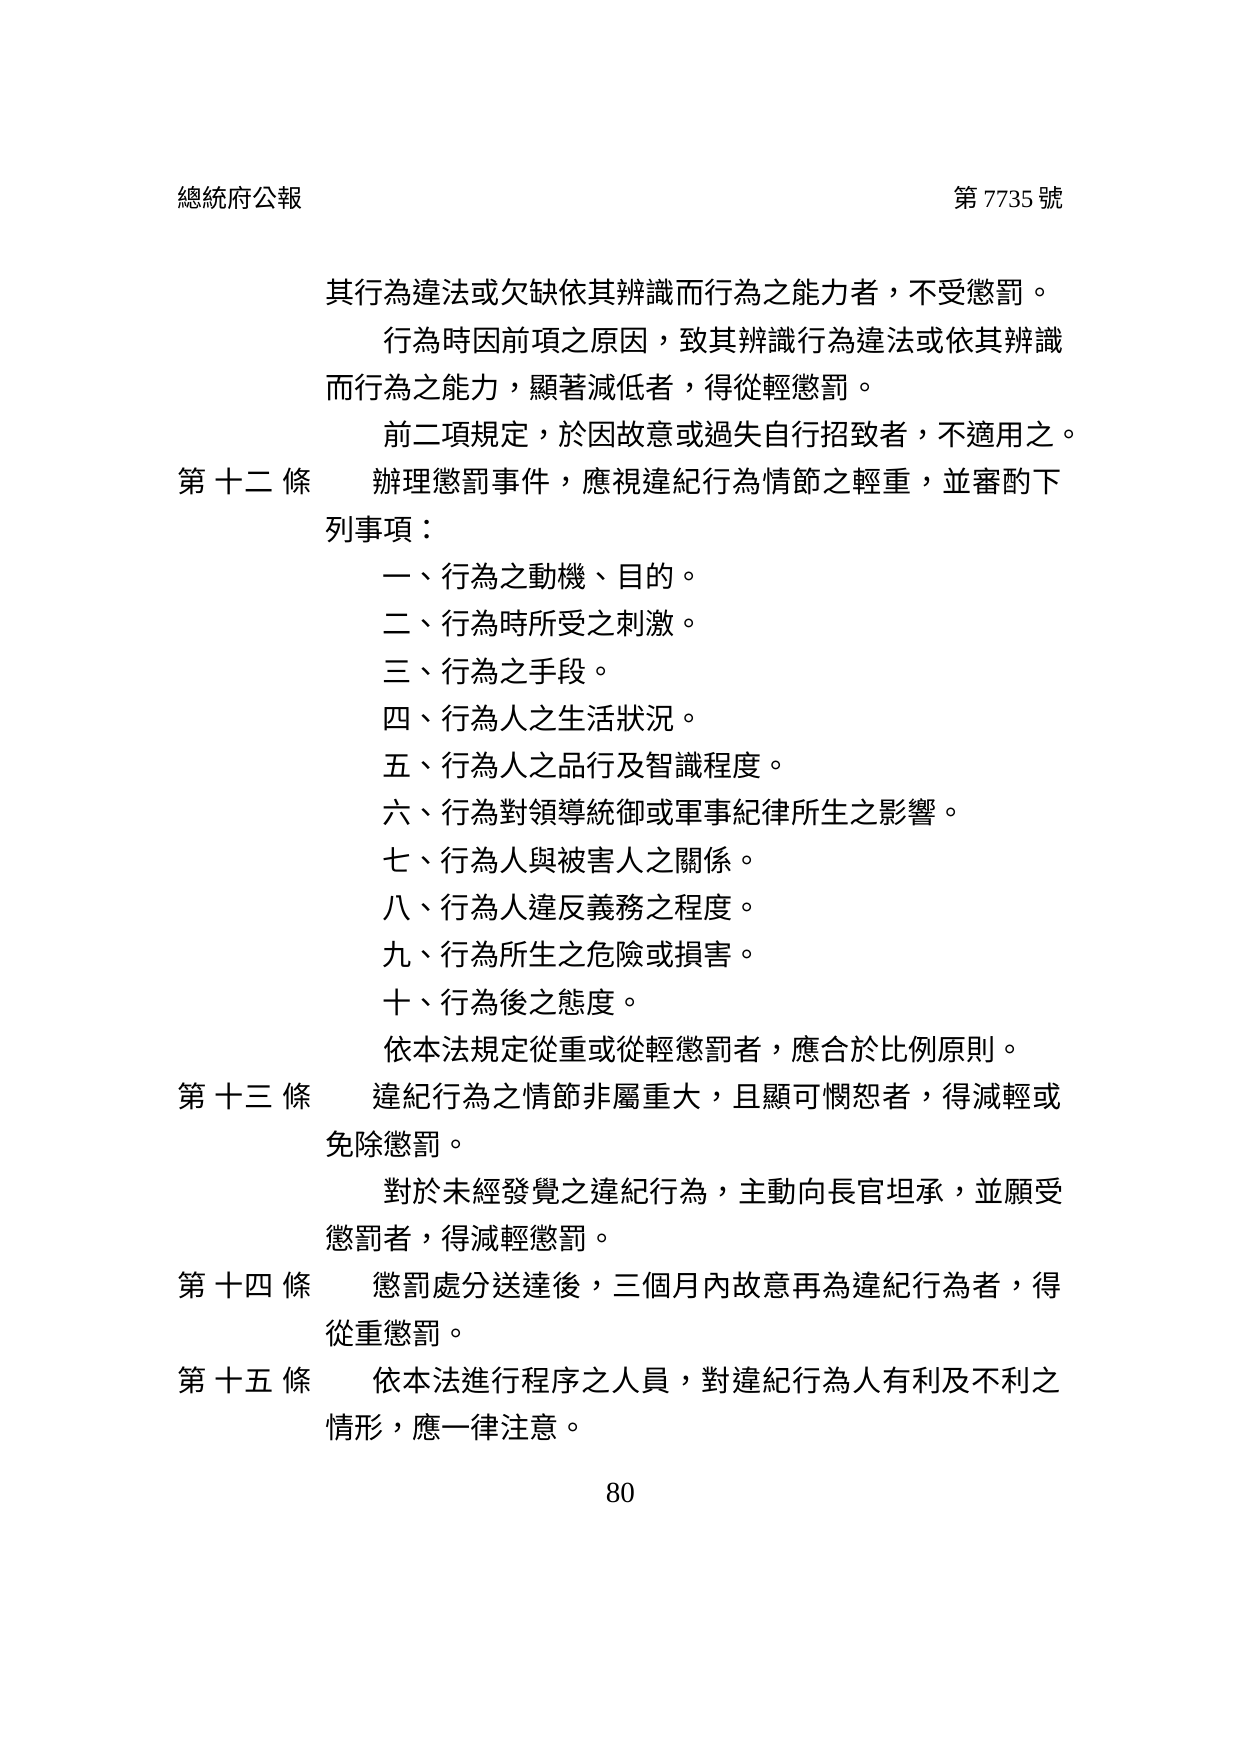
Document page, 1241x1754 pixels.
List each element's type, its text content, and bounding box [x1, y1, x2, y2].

text 依本法規定從重或從輕懲罰者，應合於比例原則。 [325, 1022, 1063, 1070]
text 第 十五 條 依本法進行程序之人員，對違紀行為人有利及不利之情形，應一律注意。 [177, 1353, 1063, 1448]
text 第 十二 條 辦理懲罰事件，應視違紀行為情節之輕重，並審酌下列事項： [177, 455, 1063, 549]
text 第 十四 條 懲罰處分送達後，三個月內故意再為違紀行為者，得從重懲罰。 [177, 1259, 1063, 1353]
text 第 十三 條 違紀行為之情節非屬重大，且顯可憫恕者，得減輕或免除懲罰。 [177, 1070, 1063, 1164]
text 一、 行為之動機、目的。 [382, 549, 1063, 597]
text 四、 行為人之生活狀況。 [382, 691, 1063, 739]
text 其行為違法或欠缺依其辨識而行為之能力者，不受懲罰。 [177, 266, 1063, 313]
text 五、 行為人之品行及智識程度。 [382, 739, 1063, 786]
text 對於未經發覺之違紀行為，主動向長官坦承，並願受懲罰者，得減輕懲罰。 [325, 1164, 1063, 1259]
text 七、行為人與被害人之關係。 [382, 833, 1063, 881]
text 二、 行為時所受之刺激。 [382, 597, 1063, 644]
text 十、行為後之態度。 [382, 975, 1063, 1022]
text 六、 行為對領導統御或軍事紀律所生之影響。 [382, 786, 1063, 833]
text 行為時因前項之原因，致其辨識行為違法或依其辨識而行為之能力，顯著減低者，得從輕懲罰。 [325, 313, 1063, 408]
text 三、 行為之手段。 [382, 644, 1063, 691]
text 九、行為所生之危險或損害。 [382, 928, 1063, 975]
text 前二項規定，於因故意或過失自行招致者，不適用之。 [325, 408, 1063, 455]
text 八、行為人違反義務之程度。 [382, 881, 1063, 928]
